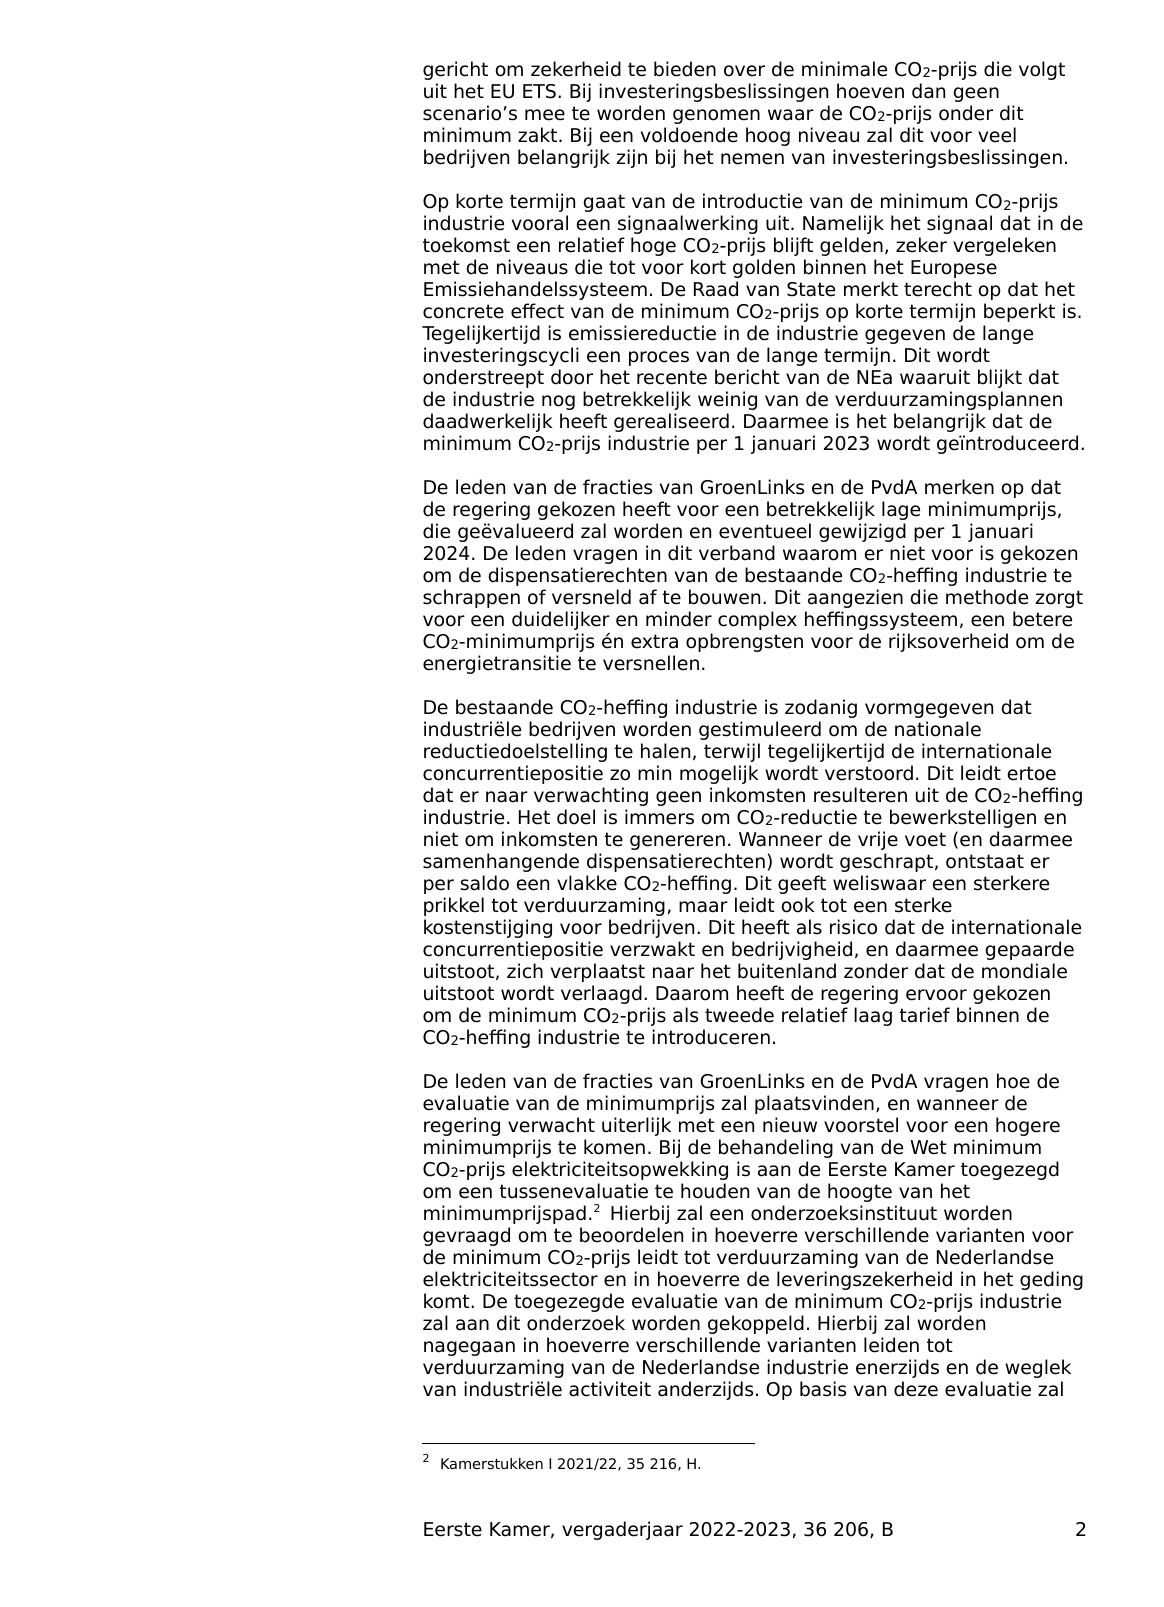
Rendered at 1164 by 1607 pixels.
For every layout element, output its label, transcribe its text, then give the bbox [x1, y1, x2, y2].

text De leden van de fracties van GroenLinks en de PvdA vragen hoe de evaluatie van de minimumprijs zal plaatsvinden, en wanneer de regering verwacht uiterlijk met een nieuw voorstel voor een hogere minimumprijs te komen. Bij de behandeling van de Wet minimum CO2-prijs elektriciteitsopwekking is aan de Eerste Kamer toegezegd om een tussenevaluatie te houden van de hoogte van het minimumprijspad. Hierbij zal een onderzoeksinstituut worden gevraagd om te beoordelen in hoeverre verschillende varianten voor de minimum CO2-prijs leidt tot verduurzaming van de Nederlandse elektriciteitssector en in hoeverre de leveringszekerheid in het geding komt. De toegezegde evaluatie van de minimum CO2-prijs industrie zal aan dit onderzoek worden gekoppeld. Hierbij zal worden nagegaan in hoeverre verschillende varianten leiden tot verduurzaming van de Nederlandse industrie enerzijds en de weglek van industriële activiteit anderzijds. Op basis van deze evaluatie zal [422, 1071, 1087, 1401]
text Kamerstukken I 2021/22, 35 216, H. [422, 1452, 1087, 1474]
text De leden van de fracties van GroenLinks en de PvdA merken op dat de regering gekozen heeft voor een betrekkelijk lage minimumprijs, die geëvalueerd zal worden en eventueel gewijzigd per 1 januari 2024. De leden vragen in dit verband waarom er niet voor is gekozen om de dispensatierechten van de bestaande CO2-heffing industrie te schrappen of versneld af te bouwen. Dit aangezien die methode zorgt voor een duidelijker en minder complex heffingssysteem, een betere CO2-minimumprijs én extra opbrengsten voor de rijksoverheid om de energietransitie te versnellen. [422, 477, 1087, 675]
text gericht om zekerheid te bieden over de minimale CO2-prijs die volgt uit het EU ETS. Bij investeringsbeslissingen hoeven dan geen scenario’s mee te worden genomen waar de CO2-prijs onder dit minimum zakt. Bij een voldoende hoog niveau zal dit voor veel bedrijven belangrijk zijn bij het nemen van investeringsbeslissingen. [422, 59, 1087, 169]
text De bestaande CO2-heffing industrie is zodanig vormgegeven dat industriële bedrijven worden gestimuleerd om de nationale reductiedoelstelling te halen, terwijl tegelijkertijd de internationale concurrentiepositie zo min mogelijk wordt verstoord. Dit leidt ertoe dat er naar verwachting geen inkomsten resulteren uit de CO2-heffing industrie. Het doel is immers om CO2-reductie te bewerkstelligen en niet om inkomsten te genereren. Wanneer de vrije voet (en daarmee samenhangende dispensatierechten) wordt geschrapt, ontstaat er per saldo een vlakke CO2-heffing. Dit geeft weliswaar een sterkere prikkel tot verduurzaming, maar leidt ook tot een sterke kostenstijging voor bedrijven. Dit heeft als risico dat de internationale concurrentiepositie verzwakt en bedrijvigheid, en daarmee gepaarde uitstoot, zich verplaatst naar het buitenland zonder dat de mondiale uitstoot wordt verlaagd. Daarom heeft de regering ervoor gekozen om de minimum CO2-prijs als tweede relatief laag tarief binnen de CO2-heffing industrie te introduceren. [422, 697, 1087, 1049]
text Op korte termijn gaat van de introductie van de minimum CO2-prijs industrie vooral een signaalwerking uit. Namelijk het signaal dat in de toekomst een relatief hoge CO2-prijs blijft gelden, zeker vergeleken met de niveaus die tot voor kort golden binnen het Europese Emissiehandelssysteem. De Raad van State merkt terecht op dat het concrete effect van de minimum CO2-prijs op korte termijn beperkt is. Tegelijkertijd is emissiereductie in de industrie gegeven de lange investeringscycli een proces van de lange termijn. Dit wordt onderstreept door het recente bericht van de NEa waaruit blijkt dat de industrie nog betrekkelijk weinig van de verduurzamingsplannen daadwerkelijk heeft gerealiseerd. Daarmee is het belangrijk dat de minimum CO2-prijs industrie per 1 januari 2023 wordt geïntroduceerd. [422, 191, 1087, 455]
